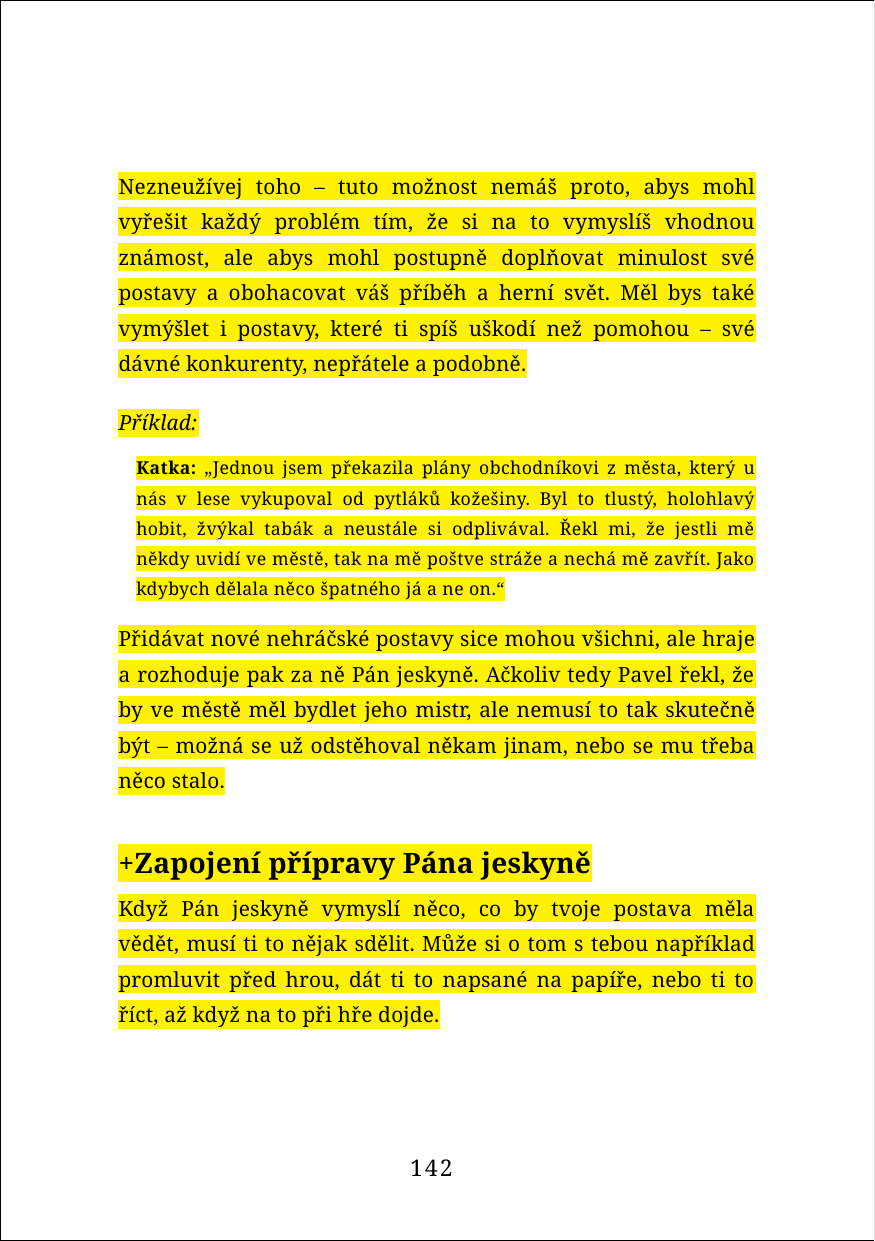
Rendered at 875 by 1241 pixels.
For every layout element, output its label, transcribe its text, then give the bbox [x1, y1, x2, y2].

text Když Pán jeskyně vymyslí něco, co by tvoje postava měla vědět, musí ti to nějak sdělit. Může si o tom s tebou například promluvit před hrou, dát ti to napsané na papíře, nebo ti to říct, až když na to při hře dojde. [118, 894, 756, 1029]
text Katka: „Jednou jsem překazila plány obchodníkovi z města, který u nás v lese vykupoval od pytláků kožešiny. Byl to tlustý, holohlavý hobit, žvýkal tabák a neustále si odplivával. Řekl mi, že jestli mě někdy uvidí ve městě, tak na mě poštve stráže a nechá mě zavřít. Jako kdybych dělala něco špatného já a ne on.“ [136, 456, 756, 601]
text Přidávat nové nehráčské postavy sice mohou všichni, ale hraje a rozhoduje pak za ně Pán jeskyně. Ačkoliv tedy Pavel řekl, že by ve městě měl bydlet jeho mistr, ale nemusí to tak skutečně být – možná se už odstěhoval někam jinam, nebo se mu třeba něco stalo. [118, 624, 756, 795]
text Nezneužívej toho – tuto možnost nemáš proto, abys mohl vyřešit každý problém tím, že si na to vymyslíš vhodnou známost, ale abys mohl postupně doplňovat minulost své postavy a obohacovat váš příběh a herní svět. Měl bys také vymýšlet i postavy, které ti spíš uškodí než pomohou – své dávné konkurenty, nepřátele a podobně. [118, 172, 756, 378]
subtitle +Zapojení přípravy Pána jeskyně [118, 843, 756, 882]
text Příklad: [118, 408, 756, 437]
